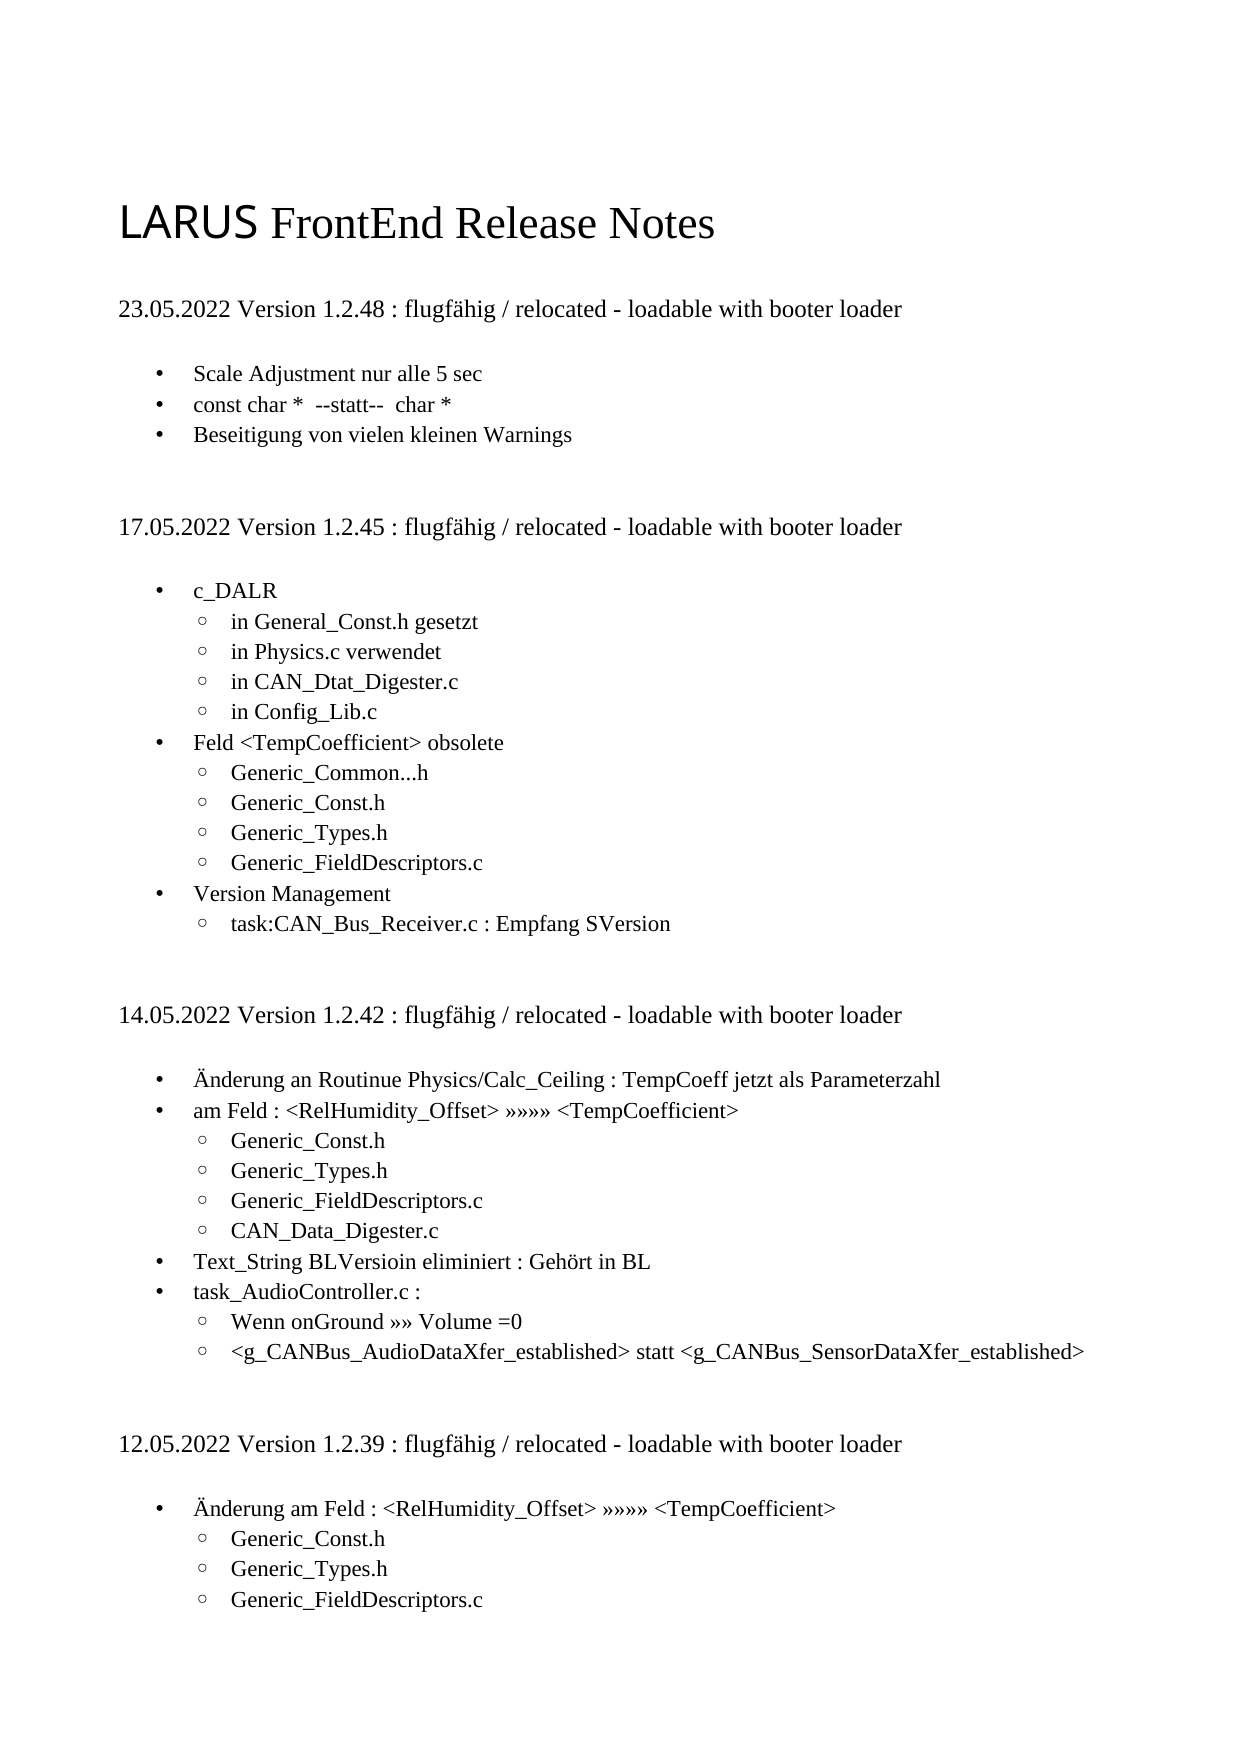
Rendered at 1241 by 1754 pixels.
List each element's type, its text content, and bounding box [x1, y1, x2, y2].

text 12.05.2022 Version 1.2.39 : flugfähig / relocated - loadable with booter loader [118, 1429, 1122, 1458]
list in Physics.c verwendet [193, 638, 1122, 664]
list Scale Adjustment nur alle 5 sec [156, 361, 1122, 387]
list Generic_Types.h [193, 1556, 1122, 1582]
list in General_Const.h gesetzt [193, 608, 1122, 634]
list Feld <TempCoefficient> obsolete [156, 729, 1122, 755]
list <g_CANBus_AudioDataXfer_established> statt <g_CANBus_SensorDataXfer_established> [193, 1338, 1122, 1365]
list Wenn onGround »» Volume =0 [193, 1308, 1122, 1334]
list Generic_FieldDescriptors.c [193, 849, 1122, 876]
list Generic_Common...h [193, 759, 1122, 785]
list in Config_Lib.c [193, 698, 1122, 725]
list Version Management [156, 880, 1122, 906]
text LARUS FrontEnd Release Notes [118, 190, 1122, 252]
list const char * --statt-- char * [156, 391, 1122, 417]
list Generic_Const.h [193, 1525, 1122, 1552]
list task_AudioController.c : [156, 1278, 1122, 1304]
list c_DALR [156, 578, 1122, 604]
list Generic_Types.h [193, 1157, 1122, 1183]
list in CAN_Dtat_Digester.c [193, 668, 1122, 694]
text 23.05.2022 Version 1.2.48 : flugfähig / relocated - loadable with booter loader [118, 294, 1122, 323]
list Text_String BLVersioin eliminiert : Gehört in BL [156, 1248, 1122, 1274]
list Generic_Types.h [193, 819, 1122, 846]
list Generic_FieldDescriptors.c [193, 1187, 1122, 1214]
list Beseitigung von vielen kleinen Warnings [156, 421, 1122, 447]
text 14.05.2022 Version 1.2.42 : flugfähig / relocated - loadable with booter loader [118, 1001, 1122, 1029]
list Generic_Const.h [193, 789, 1122, 815]
list Änderung an Routinue Physics/Calc_Ceiling : TempCoeff jetzt als Parameterzahl [156, 1067, 1122, 1093]
list Generic_FieldDescriptors.c [193, 1586, 1122, 1612]
list CAN_Data_Digester.c [193, 1218, 1122, 1244]
list Generic_Const.h [193, 1127, 1122, 1153]
text 17.05.2022 Version 1.2.45 : flugfähig / relocated - loadable with booter loader [118, 512, 1122, 540]
list am Feld : <RelHumidity_Offset> »»»» <TempCoefficient> [156, 1097, 1122, 1123]
list Änderung am Feld : <RelHumidity_Offset> »»»» <TempCoefficient> [156, 1495, 1122, 1521]
list task:CAN_Bus_Receiver.c : Empfang SVersion [193, 910, 1122, 936]
